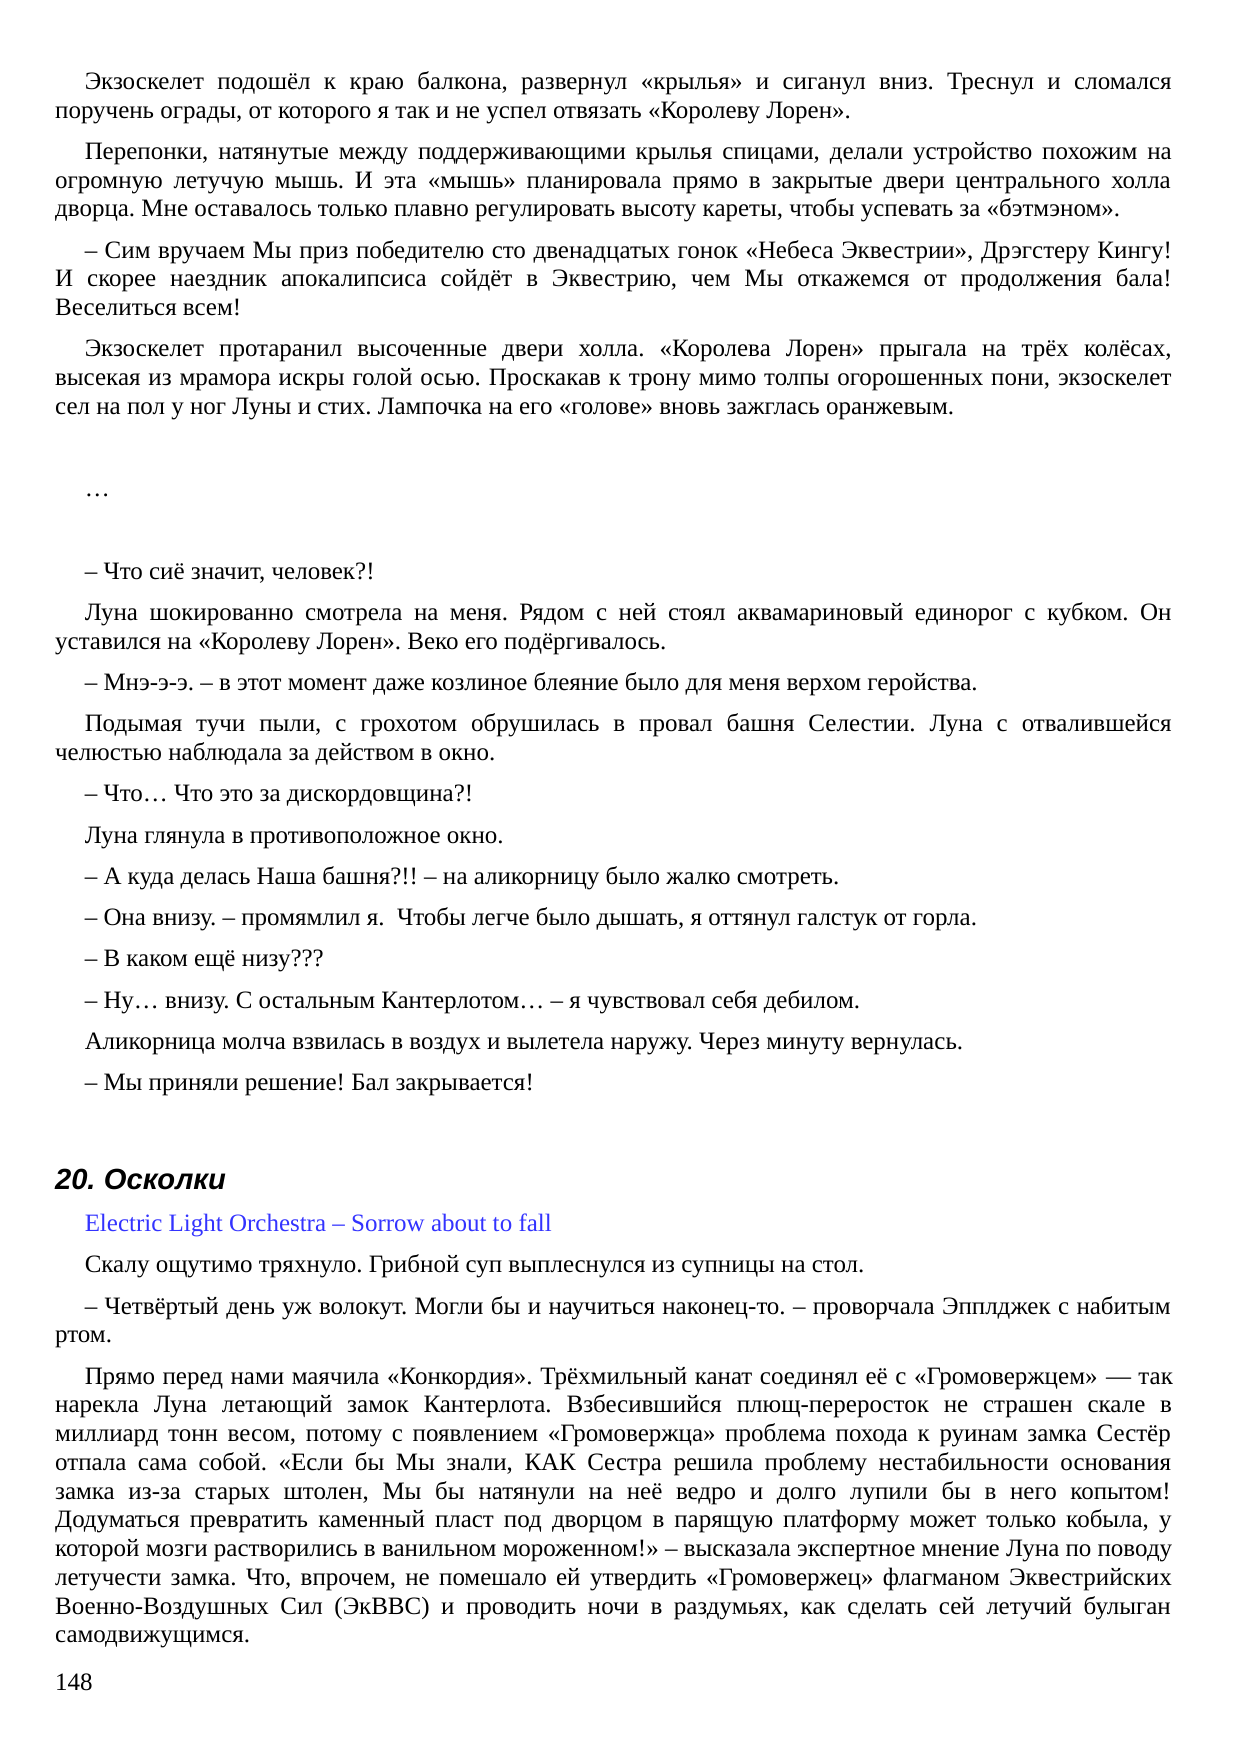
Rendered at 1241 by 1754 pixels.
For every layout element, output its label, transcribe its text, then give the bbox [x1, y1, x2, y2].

text Перепонки, натянутые между поддерживающими крылья спицами, делали устройство похожим на огромную летучую мышь. И эта «мышь» планировала прямо в закрытые двери центрального холла дворца. Мне оставалось только плавно регулировать высоту кареты, чтобы успевать за «бэтмэном». [55, 136, 1173, 222]
text – А куда делась Наша башня?!! – на аликорницу было жалко смотреть. [55, 861, 1173, 890]
text – Ну… внизу. С остальным Кантерлотом… – я чувствовал себя дебилом. [55, 985, 1173, 1013]
text – Мы приняли решение! Бал закрывается! [55, 1067, 1173, 1096]
text Аликорница молча взвилась в воздух и вылетела наружу. Через минуту вернулась. [55, 1026, 1173, 1055]
text Скалу ощутимо тряхнуло. Грибной суп выплеснулся из супницы на стол. [55, 1249, 1173, 1278]
text Экзоскелет протаранил высоченные двери холла. «Королева Лорен» прыгала на трёх колёсах, высекая из мрамора искры голой осью. Проскакав к трону мимо толпы огорошенных пони, экзоскелет сел на пол у ног Луны и стих. Лампочка на его «голове» вновь зажглась оранжевым. [55, 333, 1173, 420]
text – Мнэ-э-э. – в этот момент даже козлиное блеяние было для меня верхом геройства. [55, 667, 1173, 696]
subtitle 20. Осколки [55, 1162, 1173, 1196]
text Луна глянула в противоположное окно. [55, 820, 1173, 848]
text Луна шокированно смотрела на меня. Рядом с ней стоял аквамариновый единорог с кубком. Он уставился на «Королеву Лорен». Веко его подёргивалось. [55, 597, 1173, 655]
text – Сим вручаем Мы приз победителю сто двенадцатых гонок «Небеса Эквестрии», Дрэгстеру Кингу! И скорее наездник апокалипсиса сойдёт в Эквестрию, чем Мы откажемся от продолжения бала! Веселиться всем! [55, 235, 1173, 321]
text – Четвёртый день уж волокут. Могли бы и научиться наконец-то. – проворчала Эпплджек с набитым ртом. [55, 1291, 1173, 1348]
text – Она внизу. – промямлил я. Чтобы легче было дышать, я оттянул галстук от горла. [55, 902, 1173, 931]
text – В каком ещё низу??? [55, 943, 1173, 972]
text Прямо перед нами маячила «Конкордия». Трёхмильный канат соединял её с «Громовержцем» — так нарекла Луна летающий замок Кантерлота. Взбесившийся плющ-переросток не страшен скале в миллиард тонн весом, потому с появлением «Громовержца» проблема похода к руинам замка Сестёр отпала сама собой. «Если бы Мы знали, КАК Сестра решила проблему нестабильности основания замка из-за старых штолен, Мы бы натянули на неё ведро и долго лупили бы в него копытом! Додуматься превратить каменный пласт под дворцом в парящую платформу может только кобыла, у которой мозги растворились в ванильном мороженном!» – высказала экспертное мнение Луна по поводу летучести замка. Что, впрочем, не помешало ей утвердить «Громовержец» флагманом Эквестрийских Военно-Воздушных Сил (ЭкВВС) и проводить ночи в раздумьях, как сделать сей летучий булыган самодвижущимся. [55, 1361, 1173, 1648]
text … [55, 473, 1173, 502]
text Экзоскелет подошёл к краю балкона, развернул «крылья» и сиганул вниз. Треснул и сломался поручень ограды, от которого я так и не успел отвязать «Королеву Лорен». [55, 66, 1173, 123]
text Подымая тучи пыли, с грохотом обрушилась в провал башня Селестии. Луна с отвалившейся челюстью наблюдала за действом в окно. [55, 708, 1173, 766]
text – Что… Что это за дискордовщина?! [55, 778, 1173, 807]
text – Что сиё значит, человек?! [55, 556, 1173, 585]
text Electric Light Orchestra – Sorrow about to fall [55, 1208, 1173, 1237]
